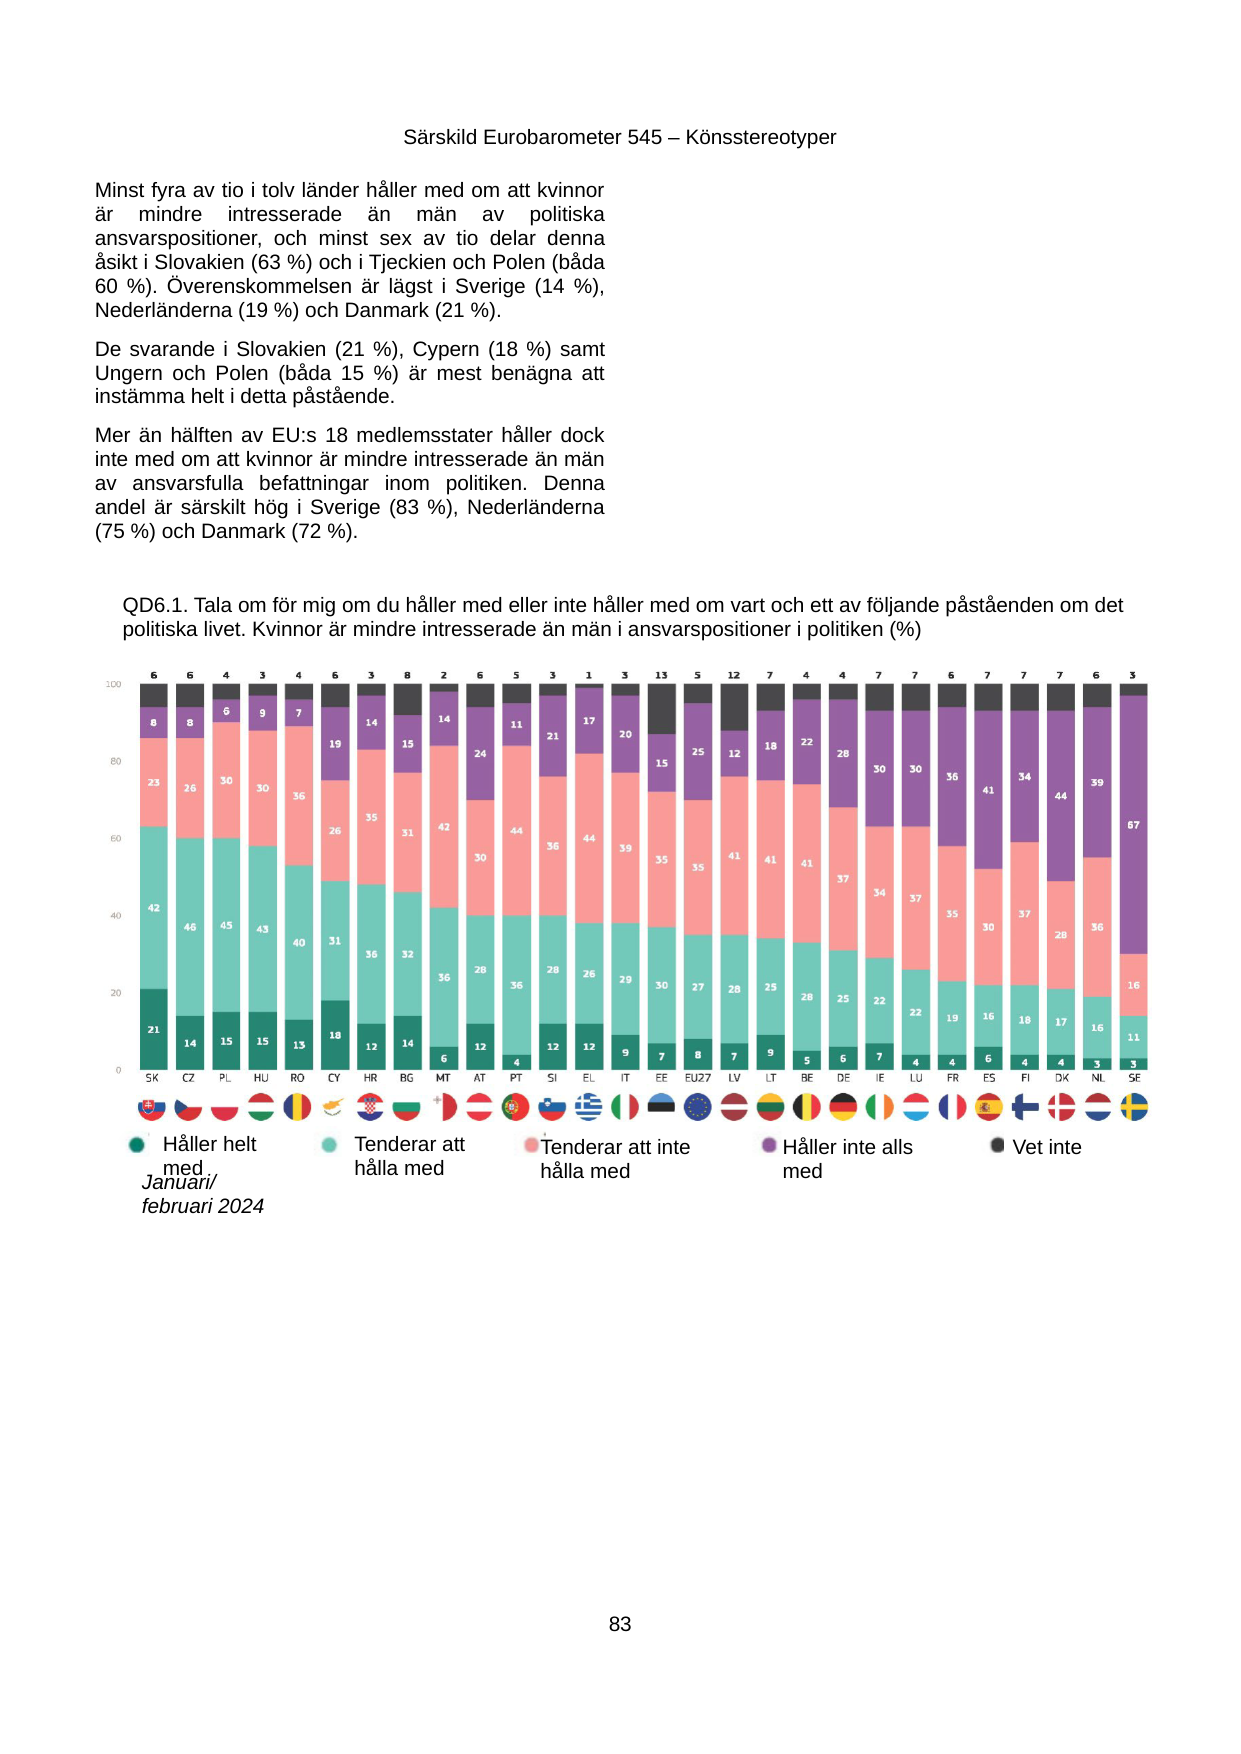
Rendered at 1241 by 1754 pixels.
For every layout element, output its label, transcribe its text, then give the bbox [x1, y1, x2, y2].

picture [118, 1126, 1004, 1157]
text Mer än hälften av EU:s 18 medlemsstater håller dock inte med om att kvinnor är mindre intresserade än män av ansvarsfulla befattningar inom politiken. Denna andel är särskilt hög i Sverige (83 %), Nederländerna (75 %) och Danmark (72 %). [94, 423, 605, 543]
picture [96, 664, 1152, 1122]
text De svarande i Slovakien (21 %), Cypern (18 %) samt Ungern och Polen (båda 15 %) är mest benägna att instämma helt i detta påstående. [94, 336, 605, 408]
text Minst fyra av tio i tolv länder håller med om att kvinnor är mindre intresserade än män av politiska ansvarspositioner, och minst sex av tio delar denna åsikt i Slovakien (63 %) och i Tjeckien och Polen (båda 60 %). Överenskommelsen är lägst i Sverige (14 %), Nederländerna (19 %) och Danmark (21 %). [94, 178, 605, 322]
